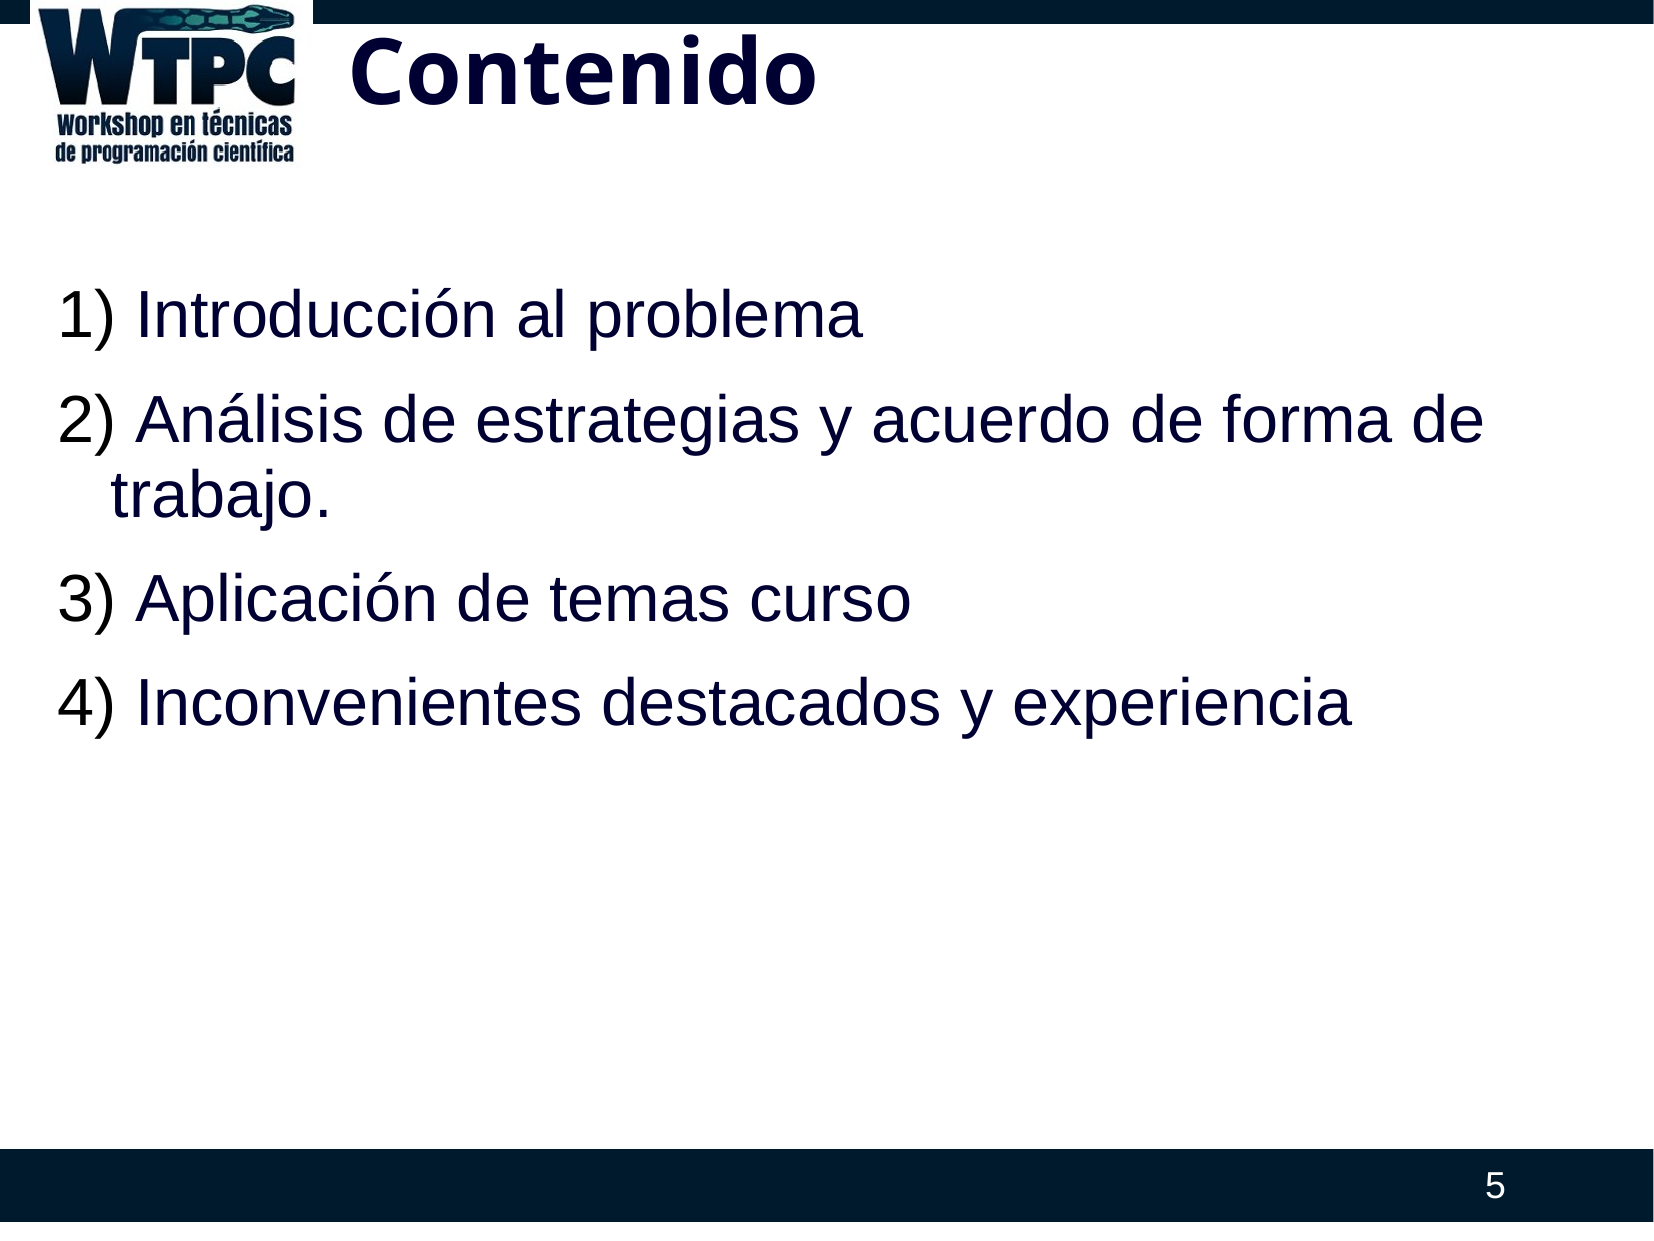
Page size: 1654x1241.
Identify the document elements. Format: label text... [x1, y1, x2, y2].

list Introducción al problema Análisis de estrategias y acuerdo de forma de trabajo. Aplicación de temas curso Inconvenientes destacados y experiencia [39, 277, 1617, 1106]
picture [0, 1149, 1654, 1223]
picture [0, 0, 1654, 175]
text_box [1470, 1156, 1654, 1228]
title Contenido [347, 24, 1569, 125]
